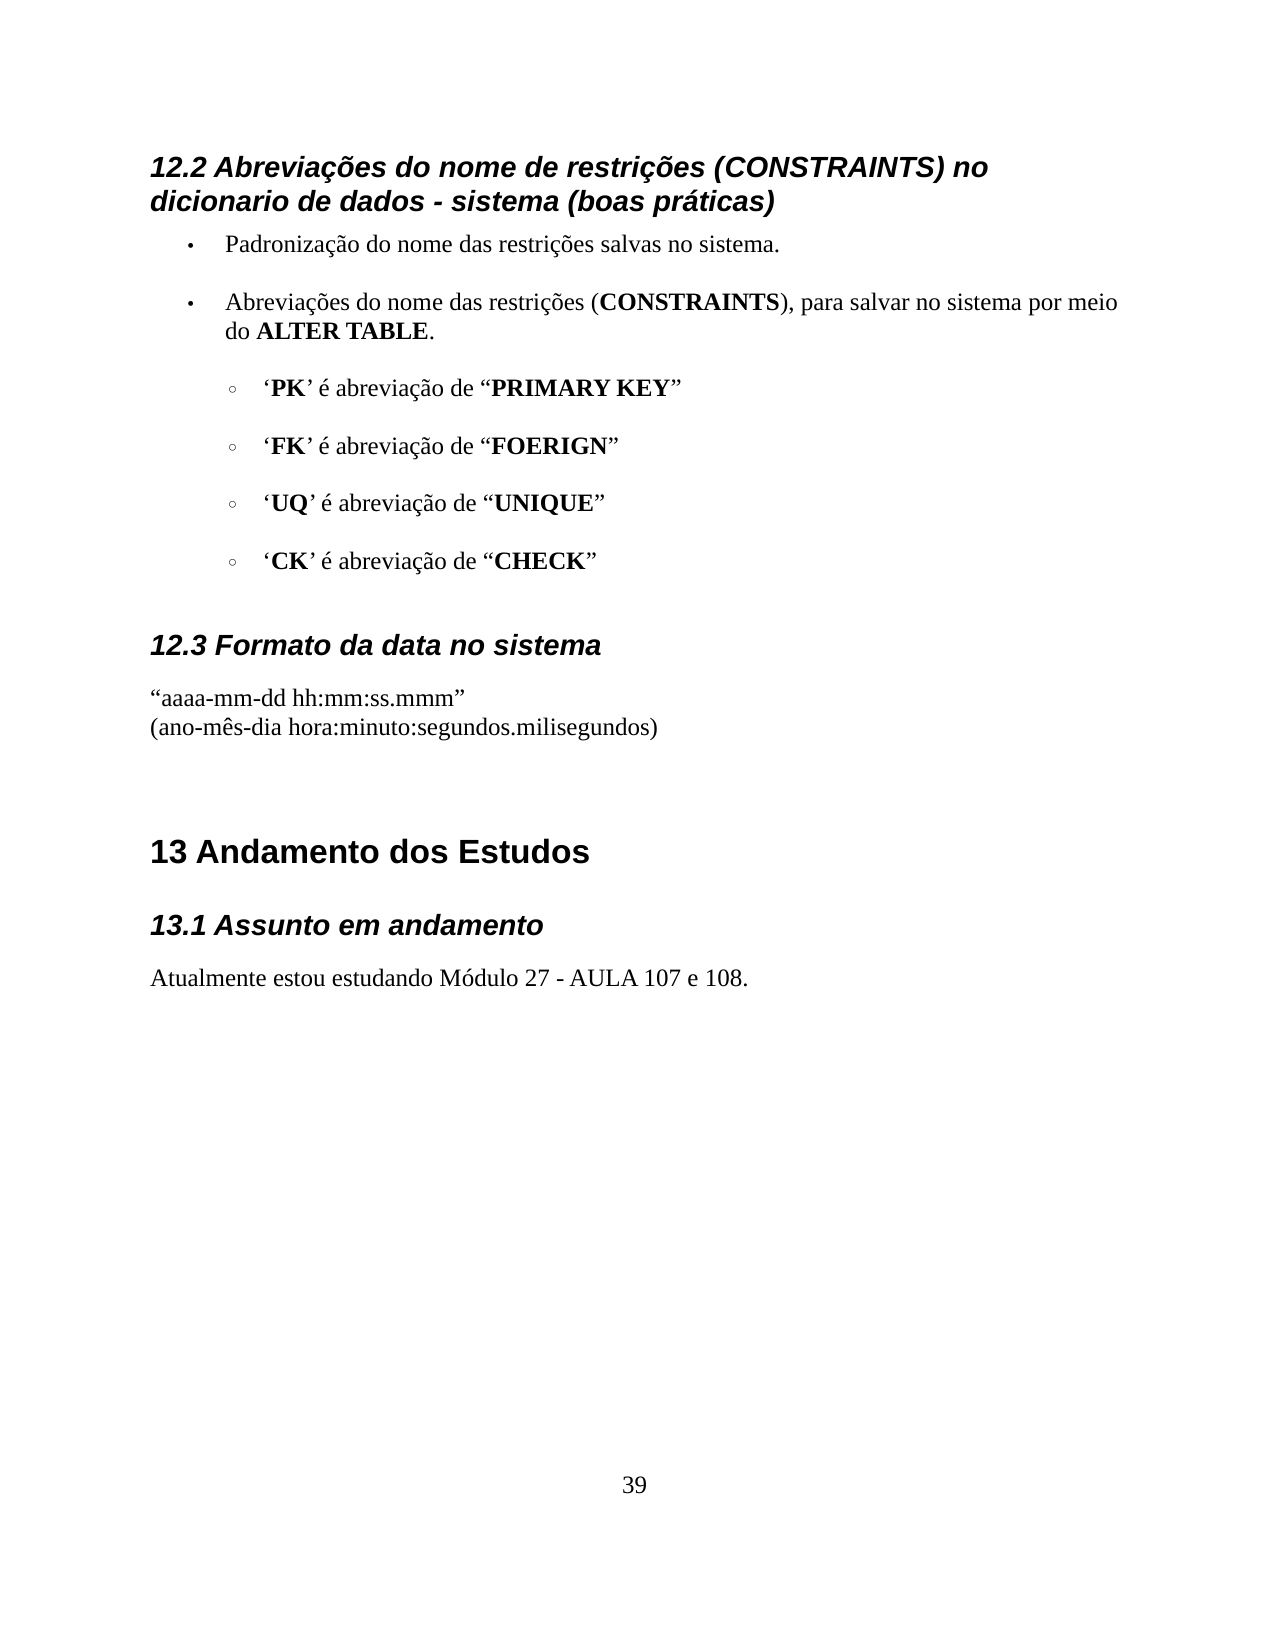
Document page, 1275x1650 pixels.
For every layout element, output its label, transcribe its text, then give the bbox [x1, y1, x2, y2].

subtitle 13.1 Assunto em andamento [150, 908, 1125, 942]
list ‘FK’ é abreviação de “FOERIGN” [225, 431, 1125, 488]
text Atualmente estou estudando Módulo 27 - AULA 107 e 108. [150, 963, 1125, 1021]
text “aaaa-mm-dd hh:mm:ss.mmm” (ano-mês-dia hora:minuto:segundos.milisegundos) [150, 683, 1125, 769]
subtitle 12.2 Abreviações do nome de restrições (CONSTRAINTS) no dicionario de dados - sistema (boas práticas) [150, 150, 1125, 217]
subtitle 12.3 Formato da data no sistema [150, 628, 1125, 662]
list ‘UQ’ é abreviação de “UNIQUE” [225, 488, 1125, 546]
list ‘CK’ é abreviação de “CHECK” [225, 546, 1125, 603]
subtitle 13 Andamento dos Estudos [150, 832, 1125, 871]
list Padronização do nome das restrições salvas no sistema. [187, 229, 1125, 287]
list Abreviações do nome das restrições (CONSTRAINTS), para salvar no sistema por meio do ALTER TABLE. [187, 287, 1125, 373]
list ‘PK’ é abreviação de “PRIMARY KEY” [225, 373, 1125, 431]
